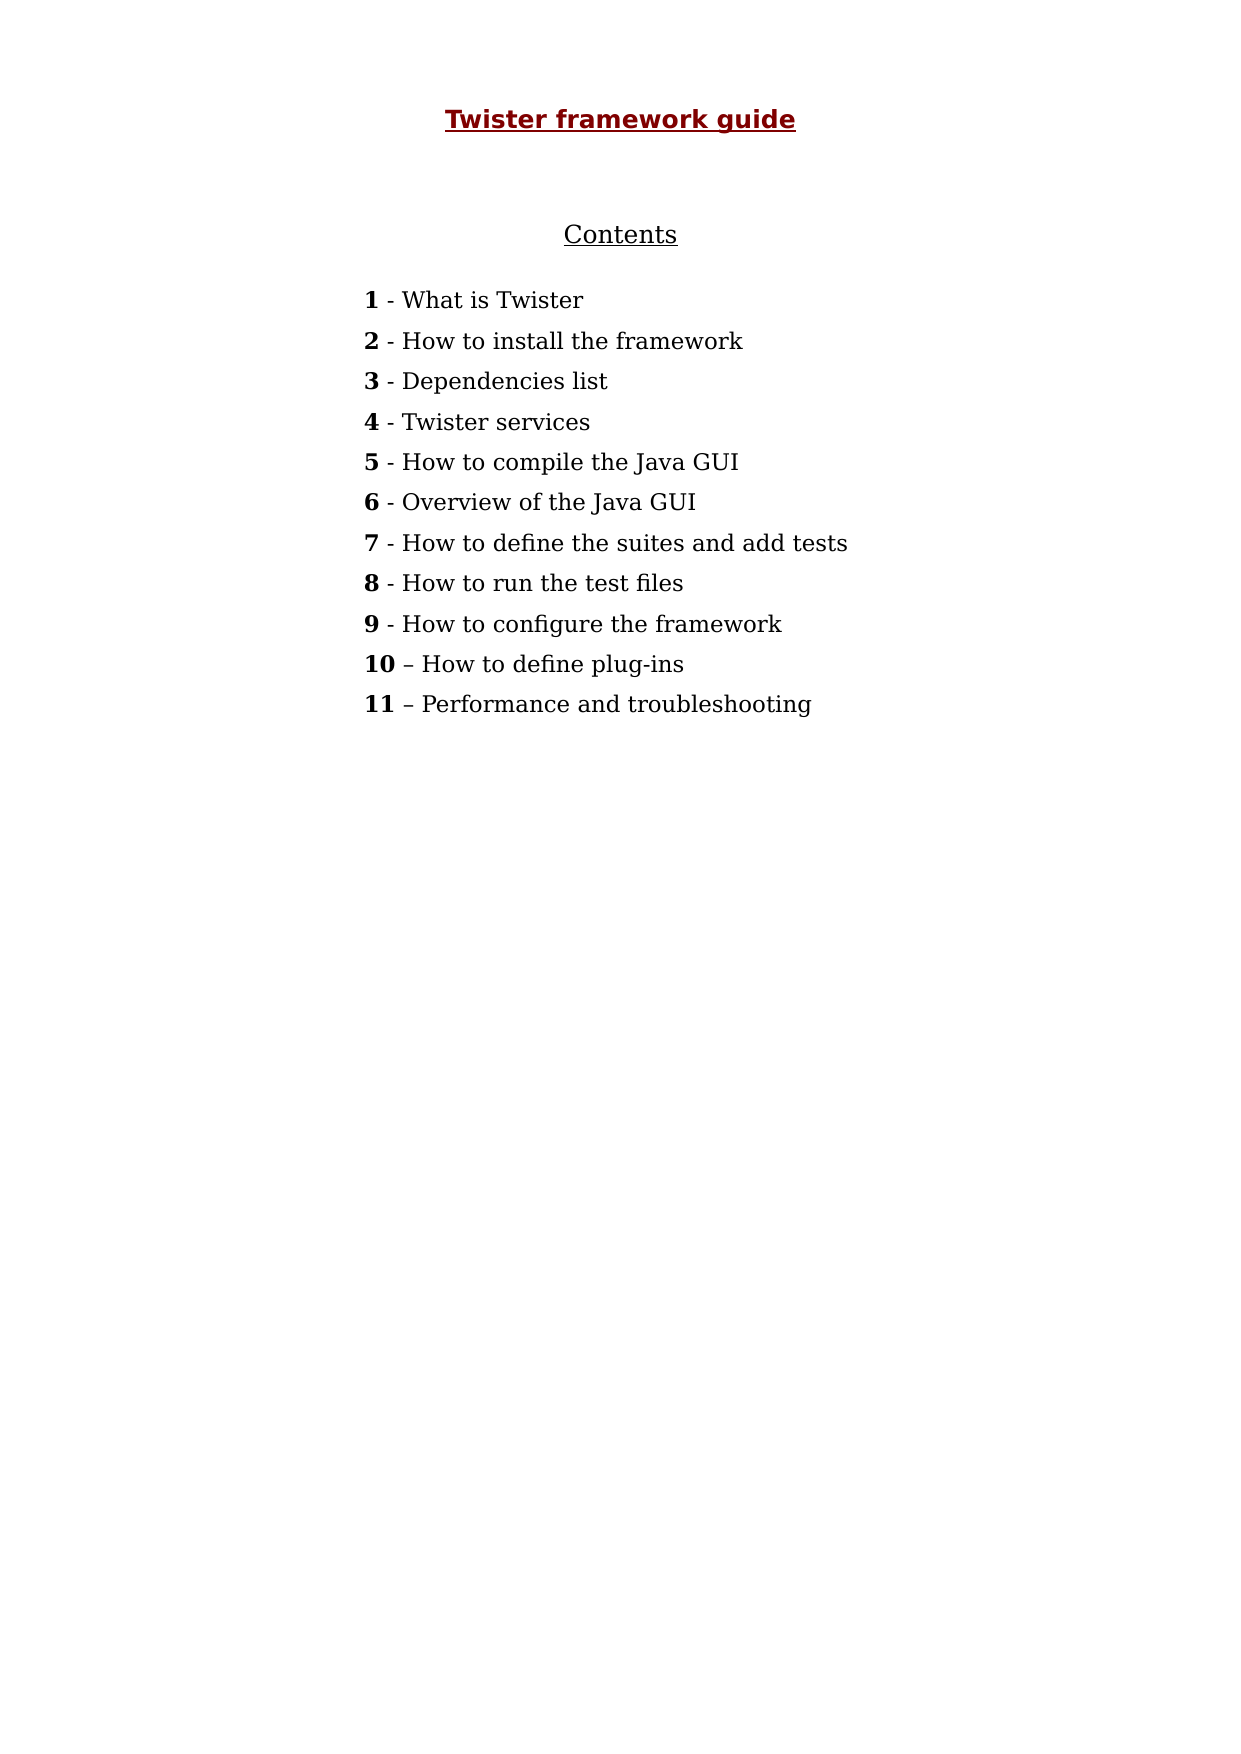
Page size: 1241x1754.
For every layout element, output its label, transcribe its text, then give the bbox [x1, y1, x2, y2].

table_cell 1 - What is Twister 2 - How to install the framework 3 - Dependencies list 4 - Twister services 5 - How to compile the Java GUI 6 - Overview of the Java GUI 7 - How to define the suites and add tests 8 - How to run the test files 9 - How to configure the framework 10 – How to define plug-ins 11 – Performance and troubleshooting [358, 281, 883, 724]
table_header Contents [358, 214, 883, 281]
text Twister framework guide [60, 105, 1181, 134]
